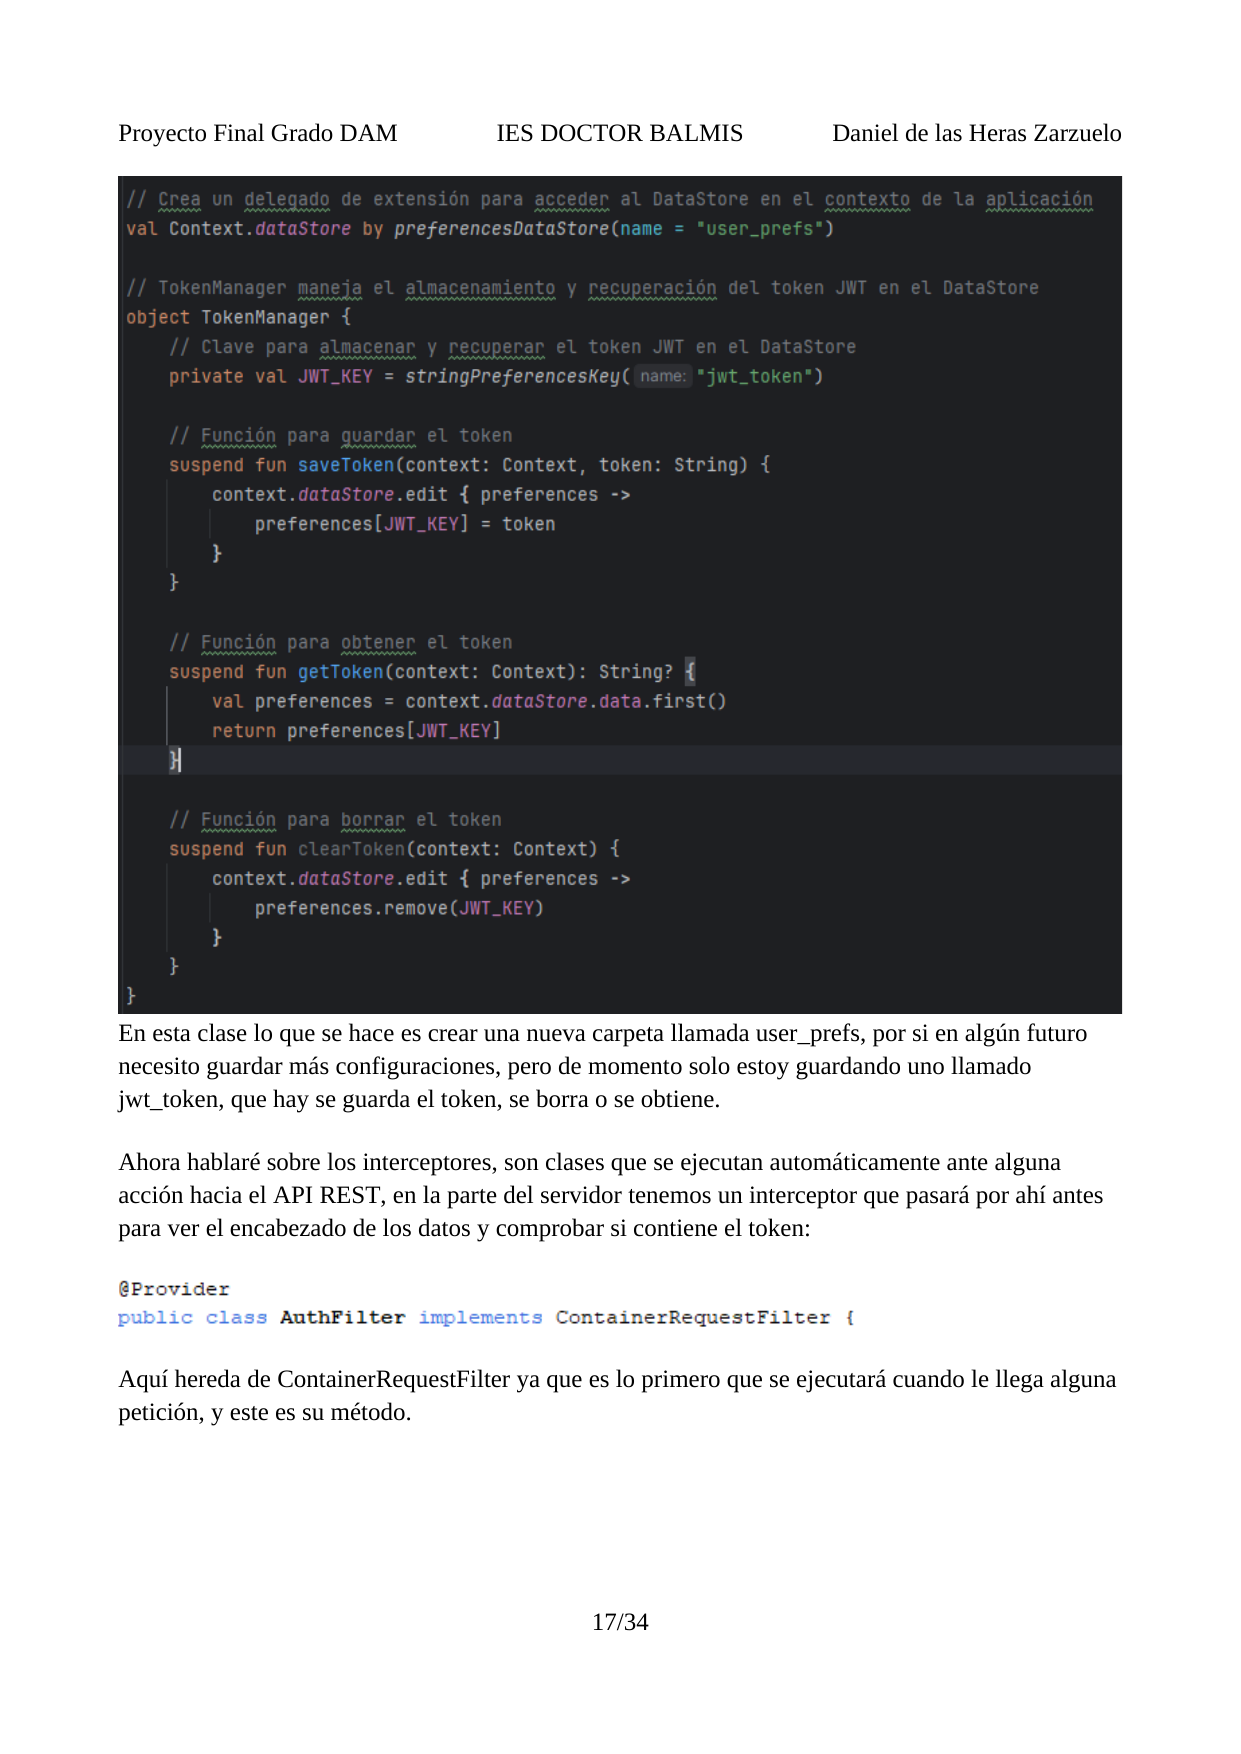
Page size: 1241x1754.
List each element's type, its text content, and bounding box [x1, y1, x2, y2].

text En esta clase lo que se hace es crear una nueva carpeta llamada user_prefs, por si en algún futuro necesito guardar más configuraciones, pero de momento solo estoy guardando uno llamado jwt_token, que hay se guarda el token, se borra o se obtiene. [118, 1014, 1122, 1113]
picture [118, 1275, 880, 1330]
text Aquí hereda de ContainerRequestFilter ya que es lo primero que se ejecutará cuando le llega alguna petición, y este es su método. [118, 1364, 1122, 1425]
picture [118, 176, 1123, 1014]
text Ahora hablaré sobre los interceptores, son clases que se ejecutan automáticamente ante alguna acción hacia el API REST, en la parte del servidor tenemos un interceptor que pasará por ahí antes para ver el encabezado de los datos y comprobar si contiene el token: [118, 1147, 1122, 1241]
